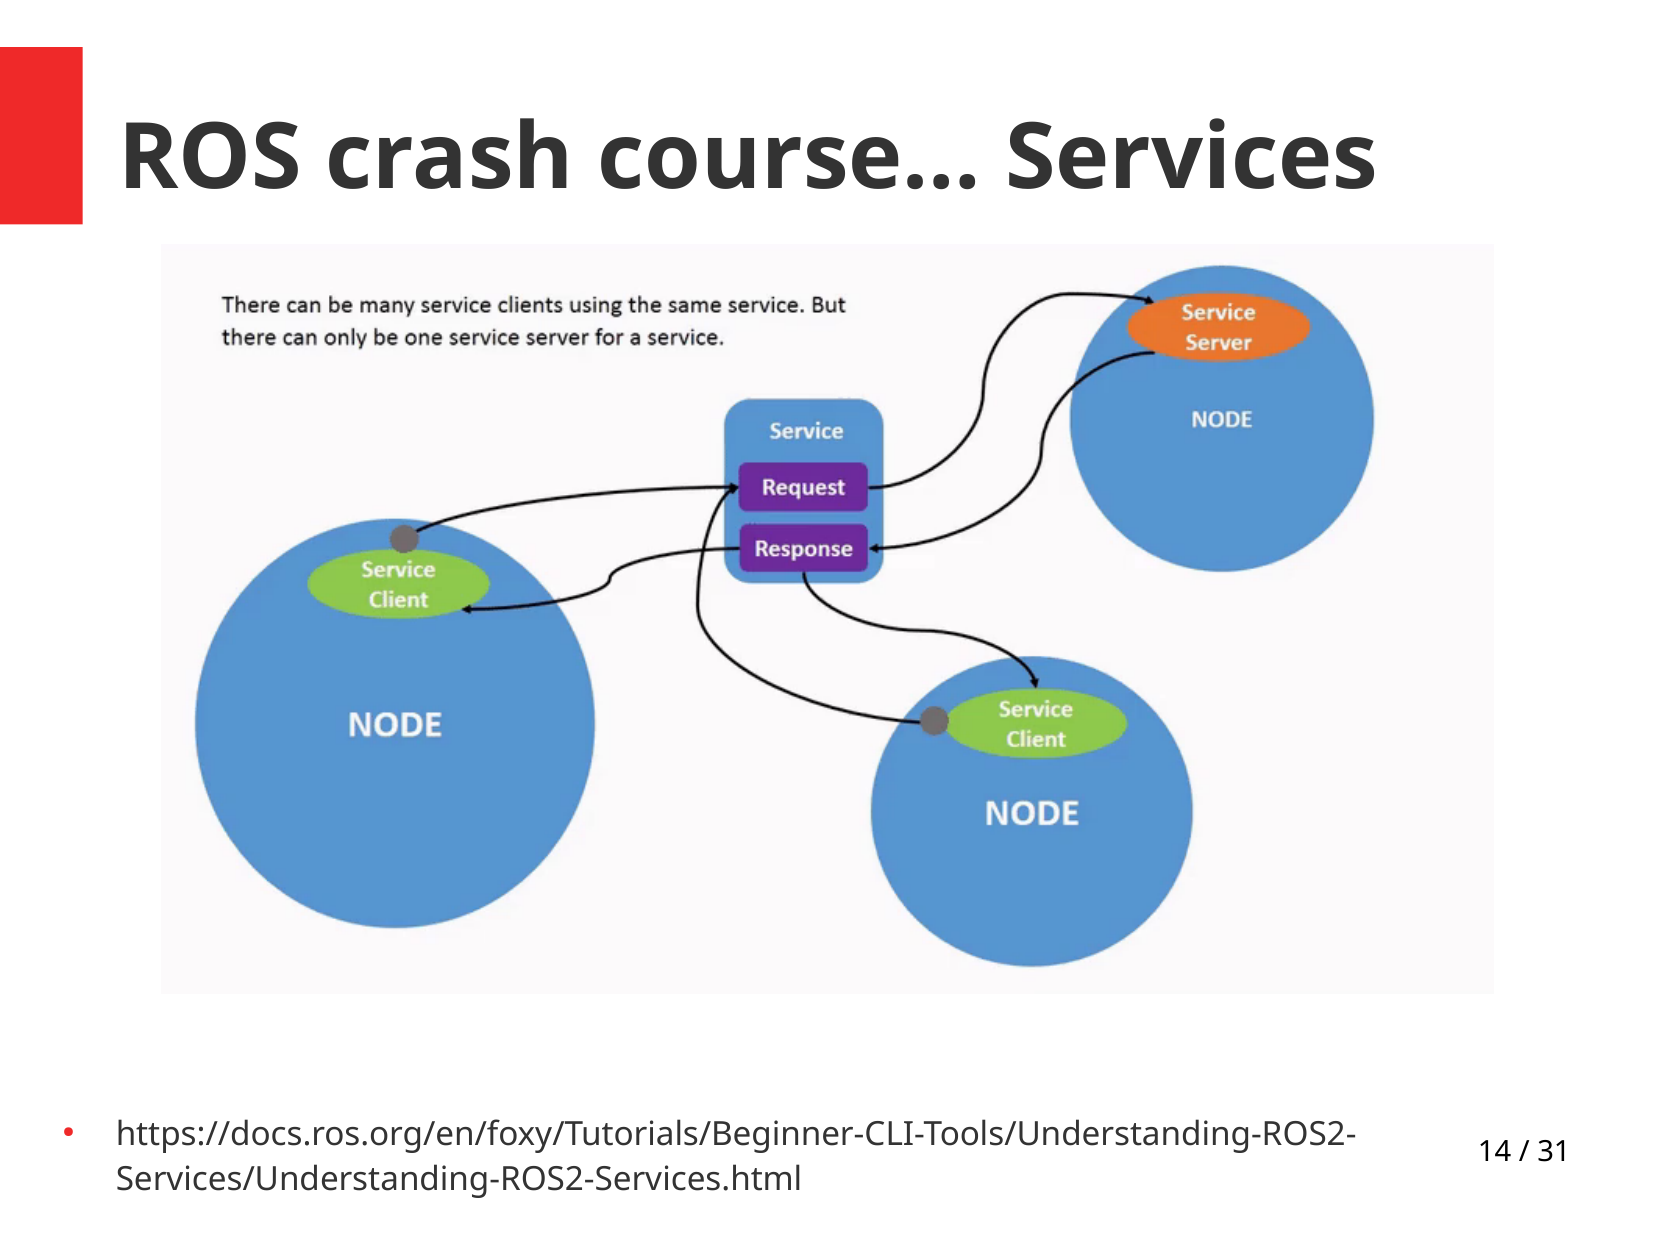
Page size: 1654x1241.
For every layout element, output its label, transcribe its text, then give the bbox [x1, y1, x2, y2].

title ROS crash course… Services [118, 45, 1571, 260]
list https://docs.ros.org/en/foxy/Tutorials/Beginner-CLI-Tools/Understanding-ROS2-Services/Understanding-ROS2-Services.html [45, 1110, 1463, 1241]
text_box [160, 244, 1495, 994]
